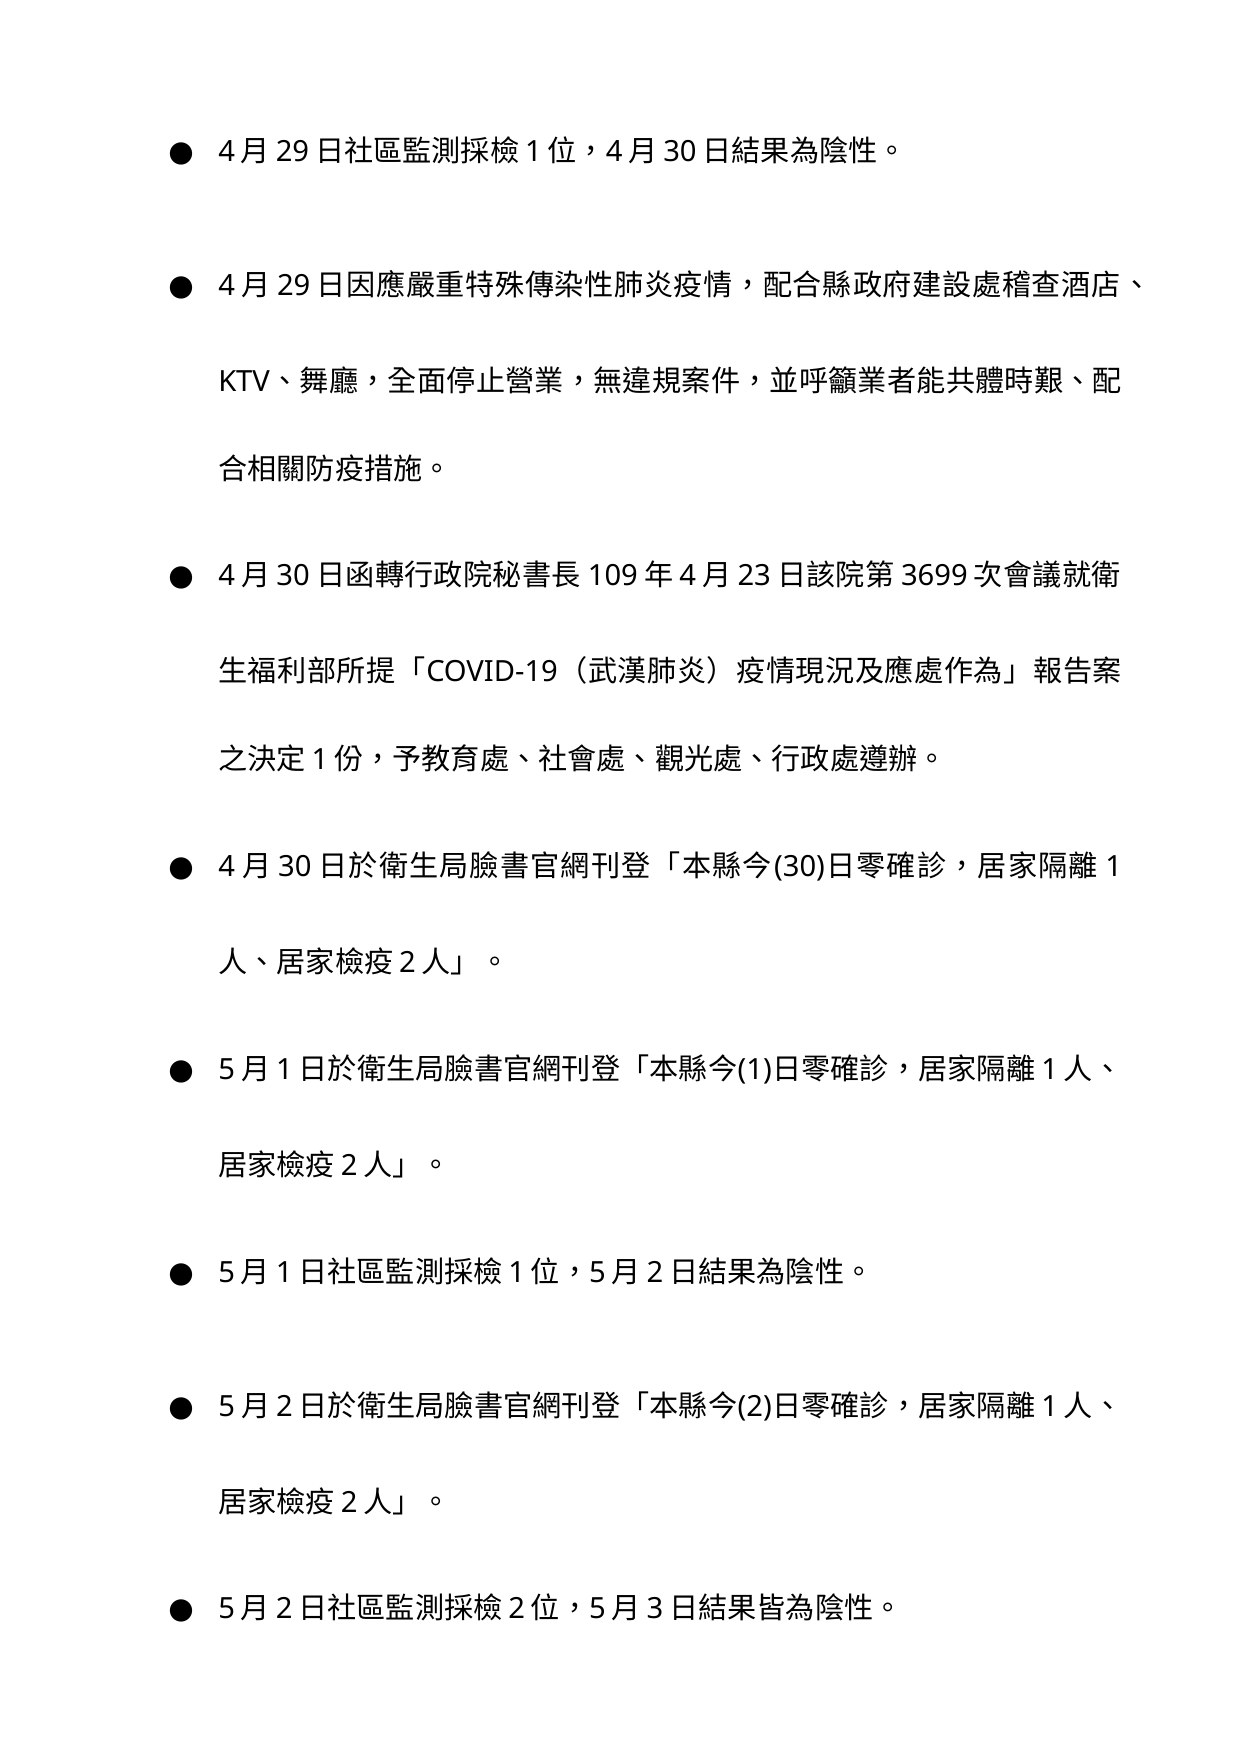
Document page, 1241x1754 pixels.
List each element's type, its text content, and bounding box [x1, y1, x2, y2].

list 5月2日社區監測採檢2位，5月3日結果皆為陰性。 [168, 1576, 1122, 1636]
list 4月30日函轉行政院秘書長109年4月23日該院第3699次會議就衛生福利部所提「COVID-19（武漢肺炎）疫情現況及應處作為」報告案之決定1份，予教育處、社會處、觀光處、行政處遵辦。 [168, 542, 1122, 778]
list 5月2日於衛生局臉書官網刊登「本縣今(2)日零確診，居家隔離1人、居家檢疫2人」。 [168, 1373, 1122, 1521]
list 4月29日因應嚴重特殊傳染性肺炎疫情，配合縣政府建設處稽查酒店、KTV、舞廳，全面停止營業，無違規案件，並呼籲業者能共體時艱、配合相關防疫措施。 [168, 252, 1122, 487]
list 5月1日社區監測採檢1位，5月2日結果為陰性。 [168, 1239, 1122, 1299]
list 4月30日於衛生局臉書官網刊登「本縣今(30)日零確診，居家隔離1人、居家檢疫2人」。 [168, 833, 1122, 981]
list 5月1日於衛生局臉書官網刊登「本縣今(1)日零確診，居家隔離1人、居家檢疫2人」。 [168, 1036, 1122, 1184]
list 4月29日社區監測採檢1位，4月30日結果為陰性。 [168, 118, 1122, 178]
